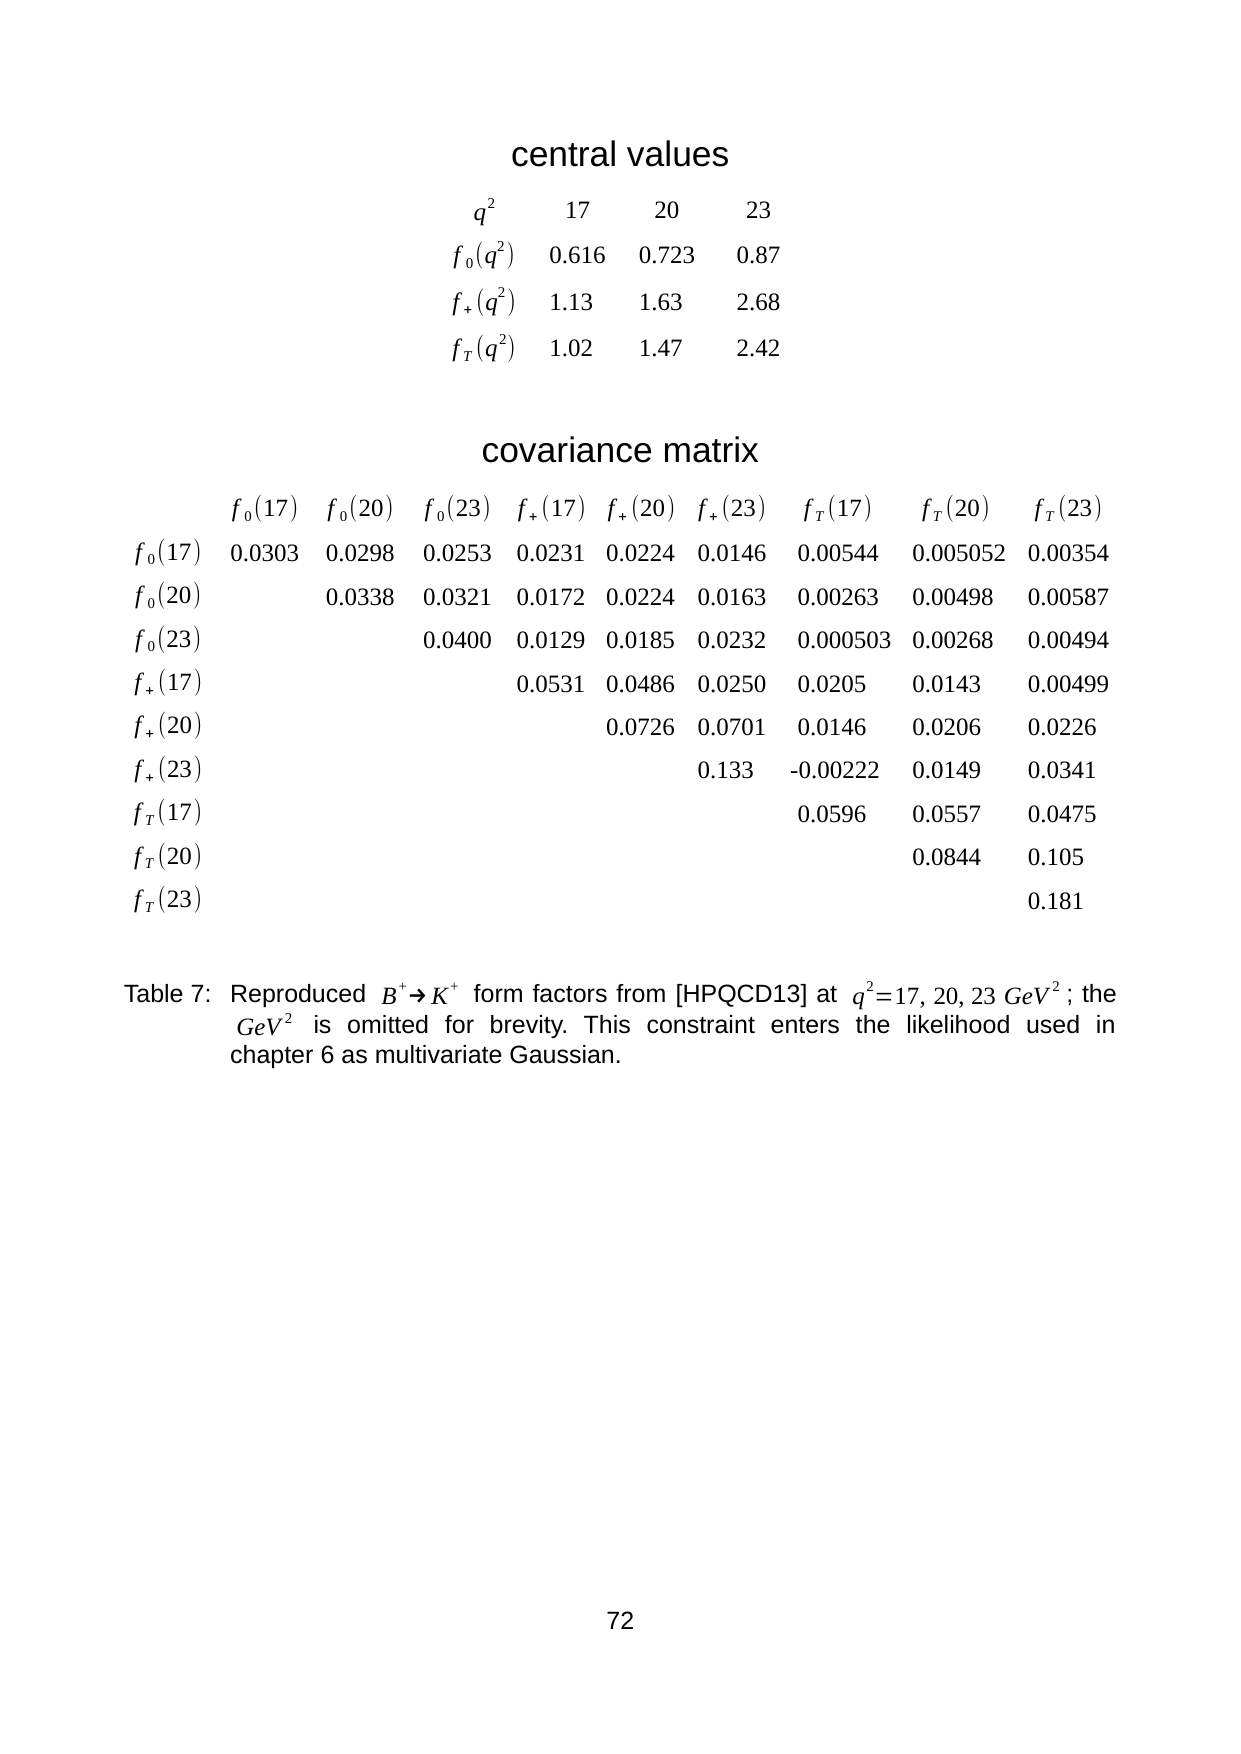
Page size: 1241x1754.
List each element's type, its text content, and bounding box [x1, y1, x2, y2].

table_cell [409, 922, 506, 972]
table_cell 0.0205 [779, 661, 897, 705]
table_cell [685, 792, 778, 835]
table_cell [435, 278, 532, 324]
table_cell [218, 792, 311, 835]
table_cell 0.000503 [779, 618, 897, 661]
table_cell 0.00263 [779, 575, 897, 618]
table_cell 0.0475 [1014, 792, 1122, 835]
table_cell [596, 792, 684, 835]
table_cell [533, 371, 622, 411]
table_cell [409, 705, 506, 748]
table_cell 1.63 [622, 278, 711, 324]
table_cell [506, 705, 596, 748]
table_cell [435, 189, 532, 231]
table_cell 0.00268 [897, 618, 1014, 661]
table_cell [1014, 922, 1122, 972]
table_cell [218, 922, 311, 972]
table_cell [596, 879, 684, 922]
table_cell 1.02 [533, 324, 622, 371]
table_cell 0.87 [711, 231, 805, 278]
table_cell [311, 792, 408, 835]
table_cell 0.723 [622, 231, 711, 278]
table_cell 0.0726 [596, 705, 684, 748]
table_cell 0.0531 [506, 661, 596, 705]
table_cell 0.00354 [1014, 531, 1122, 574]
table_cell [409, 835, 506, 879]
table_cell [311, 618, 408, 661]
table_cell [311, 748, 408, 792]
table_cell [409, 879, 506, 922]
table_cell 0.0206 [897, 705, 1014, 748]
table_cell 17 [533, 189, 622, 231]
table_cell [218, 618, 311, 661]
table_cell [506, 922, 596, 972]
table_cell 0.105 [1014, 835, 1122, 879]
table_cell [311, 661, 408, 705]
table_cell [779, 488, 897, 531]
table_cell [218, 748, 311, 792]
table_cell [311, 835, 408, 879]
table_cell [218, 488, 311, 531]
table_cell [218, 661, 311, 705]
table_cell 0.00499 [1014, 661, 1122, 705]
table_cell [409, 792, 506, 835]
table_cell [118, 531, 218, 574]
table_header central values [433, 118, 808, 188]
table_cell 0.0596 [779, 792, 897, 835]
table_cell 0.0253 [409, 531, 506, 574]
table_cell 0.0400 [409, 618, 506, 661]
table_cell [311, 705, 408, 748]
table_cell [435, 371, 532, 411]
table_cell 0.00587 [1014, 575, 1122, 618]
table_cell [118, 922, 218, 972]
table_cell [218, 575, 311, 618]
table_cell [409, 661, 506, 705]
table_cell [596, 488, 684, 531]
table_cell 20 [622, 189, 711, 231]
table_cell [506, 748, 596, 792]
table_cell 0.00494 [1014, 618, 1122, 661]
table_cell [506, 488, 596, 531]
table_cell [218, 879, 311, 922]
table_cell [506, 879, 596, 922]
table_cell [711, 371, 805, 411]
table_cell [311, 488, 408, 531]
table_cell [311, 922, 408, 972]
table_cell 0.181 [1014, 879, 1122, 922]
table_cell [118, 661, 218, 705]
table_cell 0.0149 [897, 748, 1014, 792]
table_cell 1.13 [533, 278, 622, 324]
table_cell [596, 835, 684, 879]
table_cell [685, 835, 778, 879]
table_cell -0.00222 [779, 748, 897, 792]
table_cell [118, 835, 218, 879]
table_cell [506, 792, 596, 835]
table_cell [435, 231, 532, 278]
table_cell [596, 748, 684, 792]
table_cell 0.0298 [311, 531, 408, 574]
table_cell 0.0224 [596, 531, 684, 574]
table_cell [218, 705, 311, 748]
table_cell [118, 748, 218, 792]
table_cell [779, 879, 897, 922]
table_cell 0.0231 [506, 531, 596, 574]
table_cell [409, 488, 506, 531]
table_header covariance matrix [118, 411, 1122, 488]
table_cell 0.0172 [506, 575, 596, 618]
table_cell [118, 618, 218, 661]
table_cell 0.0341 [1014, 748, 1122, 792]
table_cell 0.0129 [506, 618, 596, 661]
table_cell 0.0146 [779, 705, 897, 748]
table_cell 2.68 [711, 278, 805, 324]
table_cell [118, 792, 218, 835]
table_cell [409, 748, 506, 792]
table_cell [118, 488, 218, 531]
table_cell [118, 705, 218, 748]
table_cell 0.0146 [685, 531, 778, 574]
table_cell 0.0143 [897, 661, 1014, 705]
table_cell [435, 324, 532, 371]
table_cell 0.0303 [218, 531, 311, 574]
table_cell 0.0224 [596, 575, 684, 618]
table_cell 23 [711, 189, 805, 231]
table_cell 0.0338 [311, 575, 408, 618]
table_cell [685, 488, 778, 531]
table_cell 0.616 [533, 231, 622, 278]
table_cell [1014, 488, 1122, 531]
table_cell [622, 371, 711, 411]
table_cell [897, 879, 1014, 922]
table_cell 0.00498 [897, 575, 1014, 618]
table_cell 0.00544 [779, 531, 897, 574]
table_cell 0.0226 [1014, 705, 1122, 748]
table_cell 0.005052 [897, 531, 1014, 574]
table_cell [779, 922, 897, 972]
table_cell 0.0557 [897, 792, 1014, 835]
table_cell [685, 922, 778, 972]
table_cell 2.42 [711, 324, 805, 371]
table_cell [311, 879, 408, 922]
table_cell Table 7: Reproduced form factors from [HPQCD13] at ; the is omitted for brevity. This constraint enters the likelihood used in chapter 6 as multivariate Gaussian. [118, 972, 1122, 1134]
table_cell [118, 575, 218, 618]
table_cell 0.0185 [596, 618, 684, 661]
table_cell [897, 488, 1014, 531]
table_cell 0.0232 [685, 618, 778, 661]
table_cell 0.0163 [685, 575, 778, 618]
table_cell [218, 835, 311, 879]
table_cell 0.133 [685, 748, 778, 792]
table_cell [897, 922, 1014, 972]
table_cell 0.0844 [897, 835, 1014, 879]
table_cell [685, 879, 778, 922]
table_cell [779, 835, 897, 879]
table_cell [506, 835, 596, 879]
table_cell [118, 879, 218, 922]
table_cell 1.47 [622, 324, 711, 371]
table_cell 0.0701 [685, 705, 778, 748]
table_cell 0.0486 [596, 661, 684, 705]
table_cell 0.0321 [409, 575, 506, 618]
table_cell 0.0250 [685, 661, 778, 705]
table_cell [596, 922, 684, 972]
